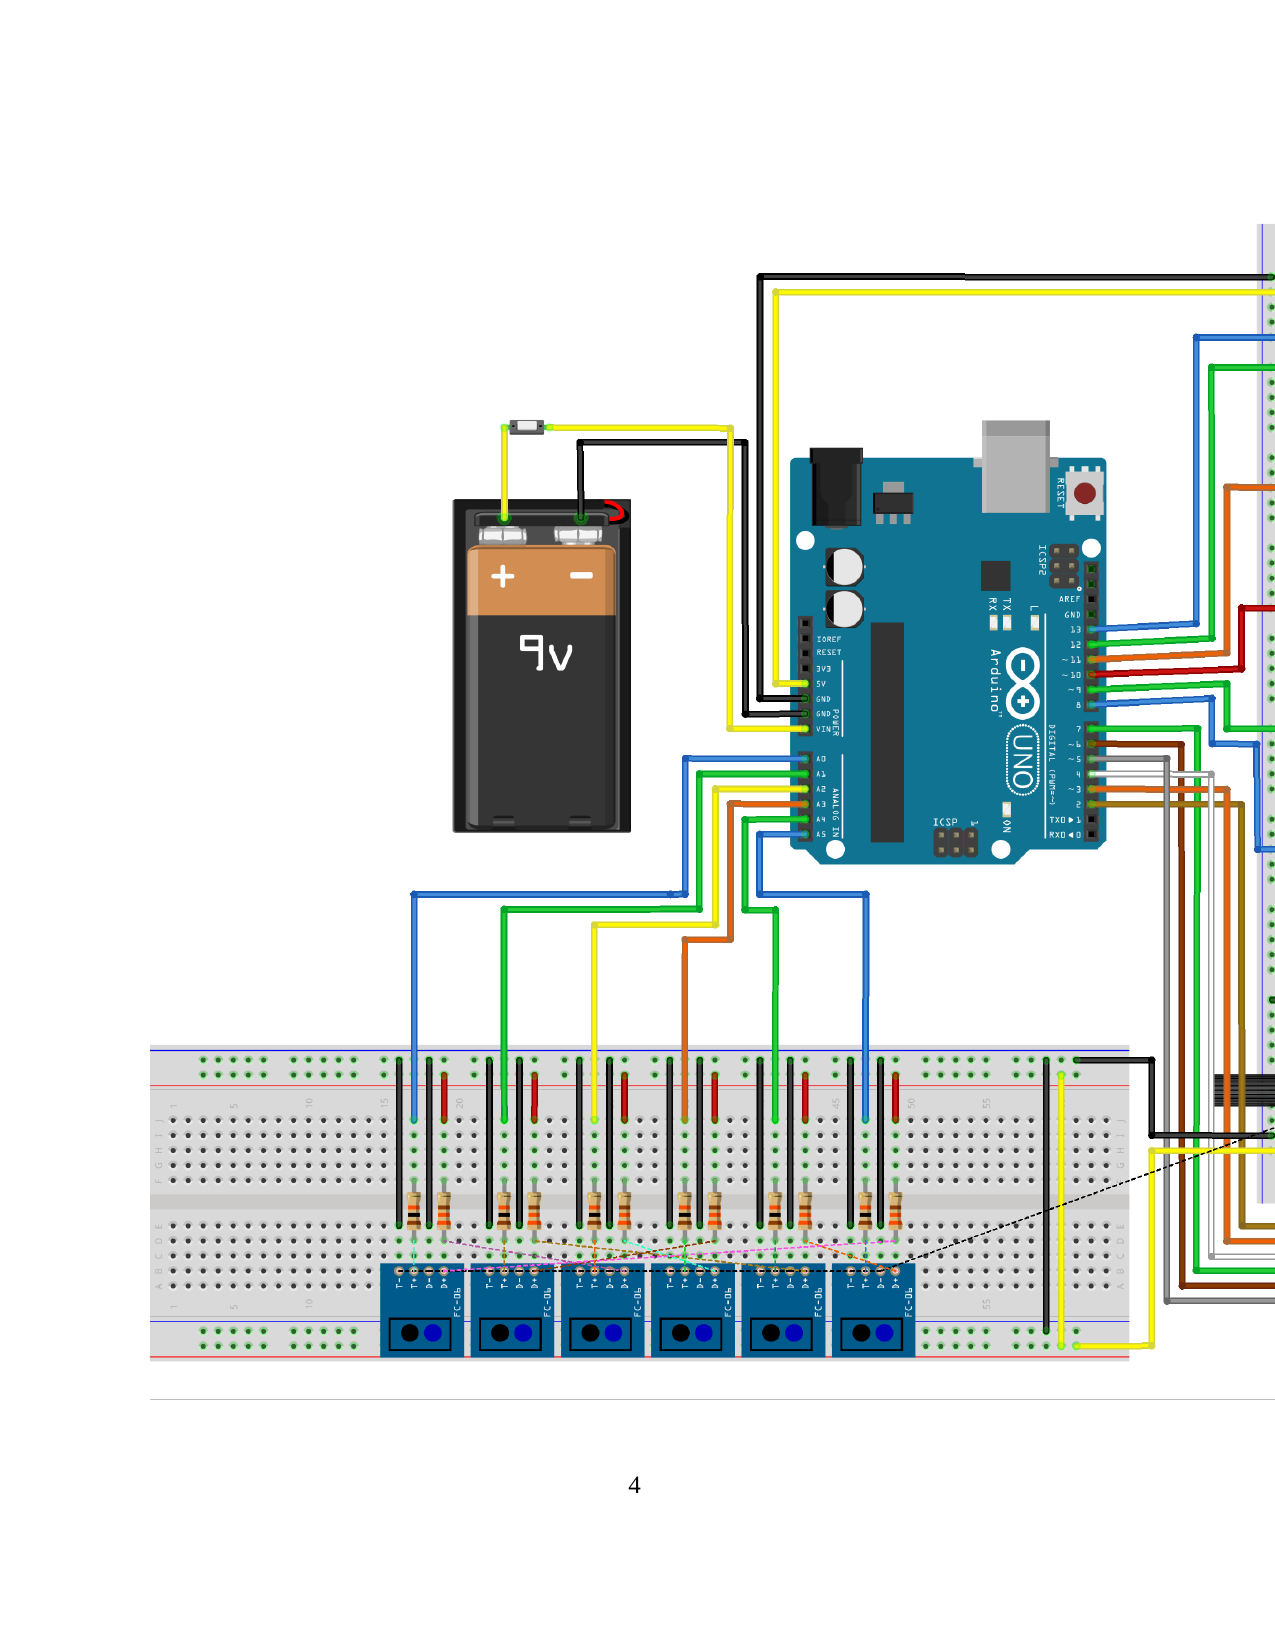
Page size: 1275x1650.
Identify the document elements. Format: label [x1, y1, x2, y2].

picture [150, 150, 1275, 1400]
